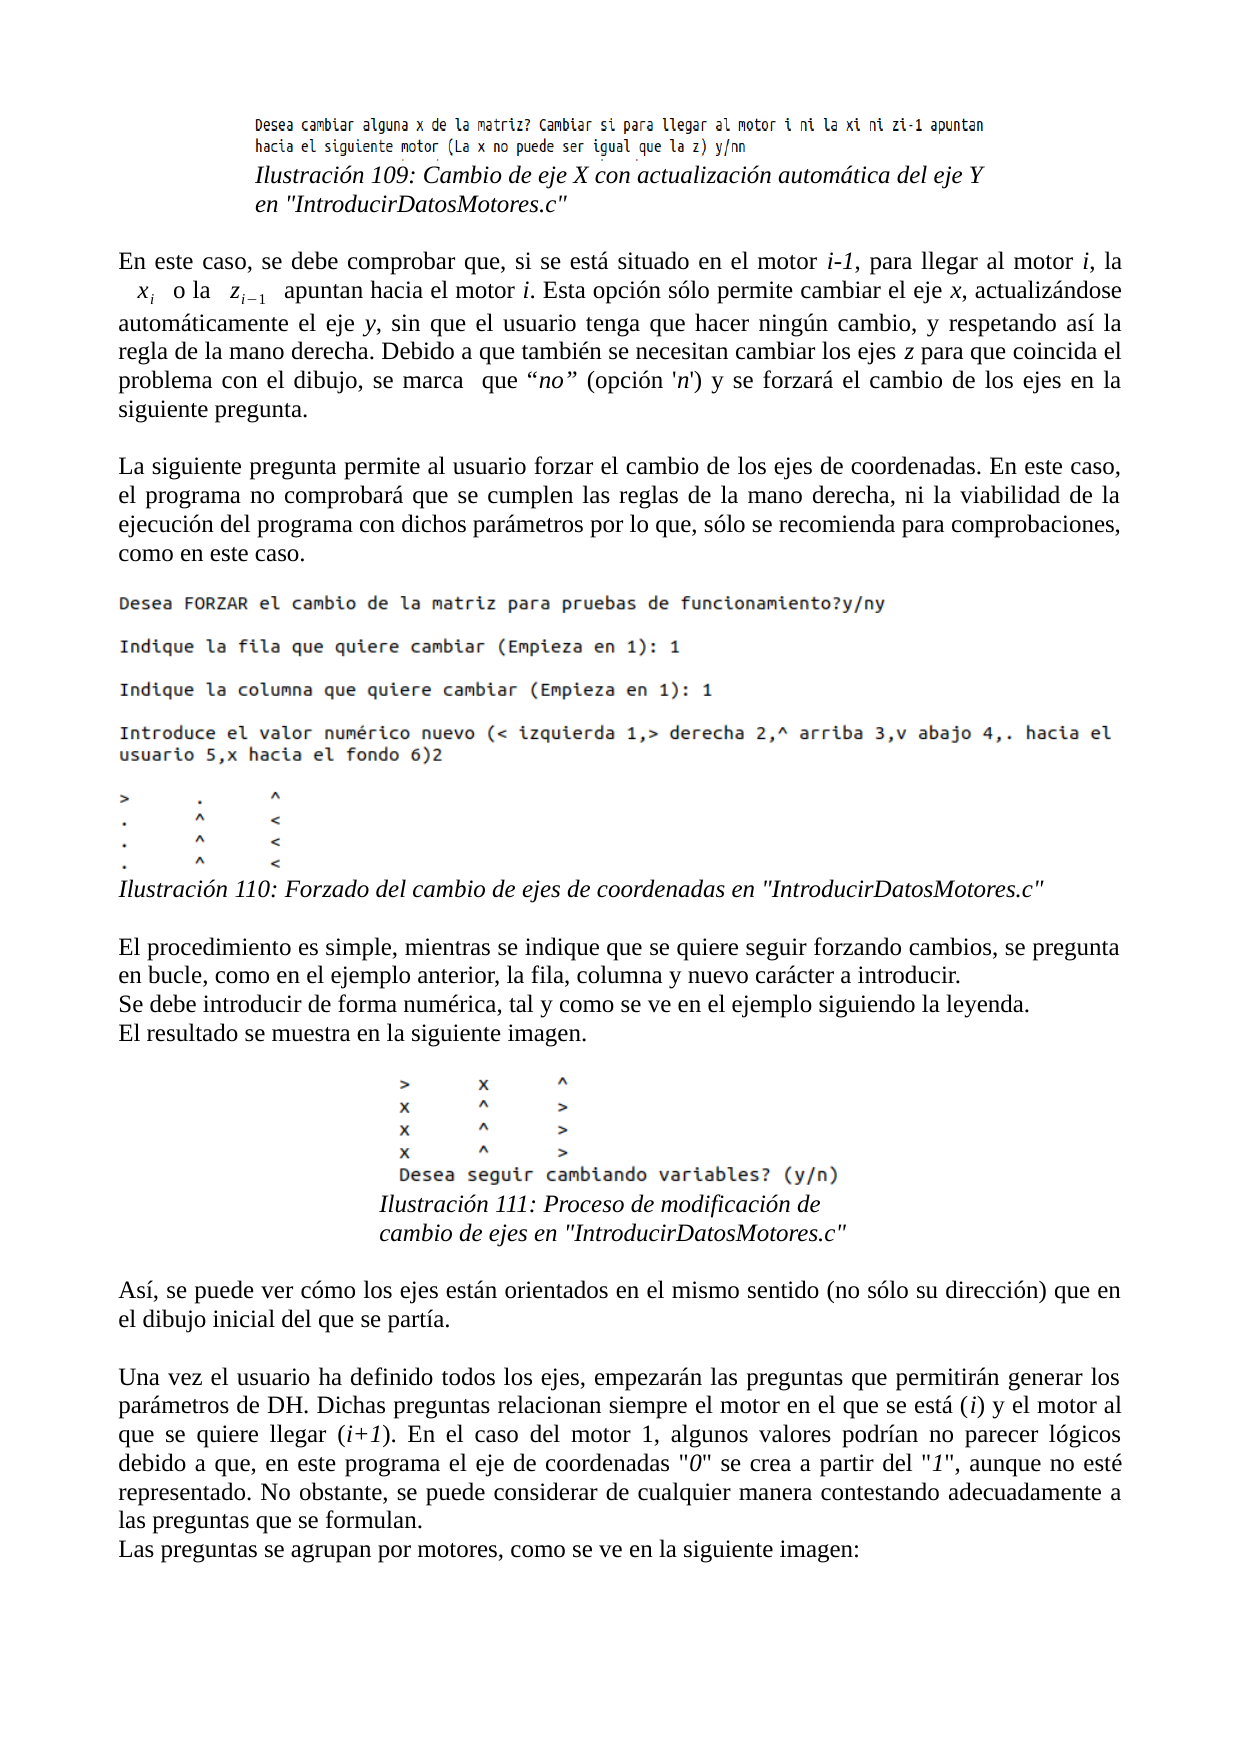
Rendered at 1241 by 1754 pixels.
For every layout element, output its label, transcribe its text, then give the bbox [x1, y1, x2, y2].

text El resultado se muestra en la siguiente imagen. [118, 1018, 1122, 1047]
text Ilustración 109: Cambio de eje X con actualización automática del eje Y en "IntroducirDatosMotores.c" [255, 161, 986, 218]
text Se debe introducir de forma numérica, tal y como se ve en el ejemplo siguiendo la leyenda. [118, 989, 1122, 1018]
text Ilustración 110: Forzado del cambio de ejes de coordenadas en "IntroducirDatosMotores.c" [118, 875, 1122, 903]
text Una vez el usuario ha definido todos los ejes, empezarán las preguntas que permitirán generar los parámetros de DH. Dichas preguntas relacionan siempre el motor en el que se está (i) y el motor al que se quiere llegar (i+1). En el caso del motor 1, algunos valores podrían no parecer lógicos debido a que, en este programa el eje de coordenadas "0" se crea a partir del "1", aunque no esté representado. No obstante, se puede considerar de cualquier manera contestando adecuadamente a las preguntas que se formulan. [118, 1362, 1122, 1534]
text La siguiente pregunta permite al usuario forzar el cambio de los ejes de coordenadas. En este caso, el programa no comprobará que se cumplen las reglas de la mano derecha, ni la viabilidad de la ejecución del programa con dichos parámetros por lo que, sólo se recomienda para comprobaciones, como en este caso. [118, 451, 1122, 566]
text Así, se puede ver cómo los ejes están orientados en el mismo sentido (no sólo su dirección) que en el dibujo inicial del que se partía. [118, 1275, 1122, 1333]
text Ilustración 111: Proceso de modificación de cambio de ejes en "IntroducirDatosMotores.c" [379, 1088, 861, 1247]
text El procedimiento es simple, mientras se indique que se quiere seguir forzando cambios, se pregunta en bucle, como en el ejemplo anterior, la fila, columna y nuevo carácter a introducir. [118, 932, 1122, 989]
text Las preguntas se agrupan por motores, como se ve en la siguiente imagen: [118, 1534, 1122, 1563]
text En este caso, se debe comprobar que, si se está situado en el motor i-1, para llegar al motor i, lao laapuntan hacia el motor i. Esta opción sólo permite cambiar el eje x, actualizándose automáticamente el eje y, sin que el usuario tenga que hacer ningún cambio, y respetando así la regla de la mano derecha. Debido a que también se necesitan cambiar los ejes z para que coincida el problema con el dibujo, se marca que “no” (opción 'n') y se forzará el cambio de los ejes en la siguiente pregunta. [118, 246, 1122, 423]
